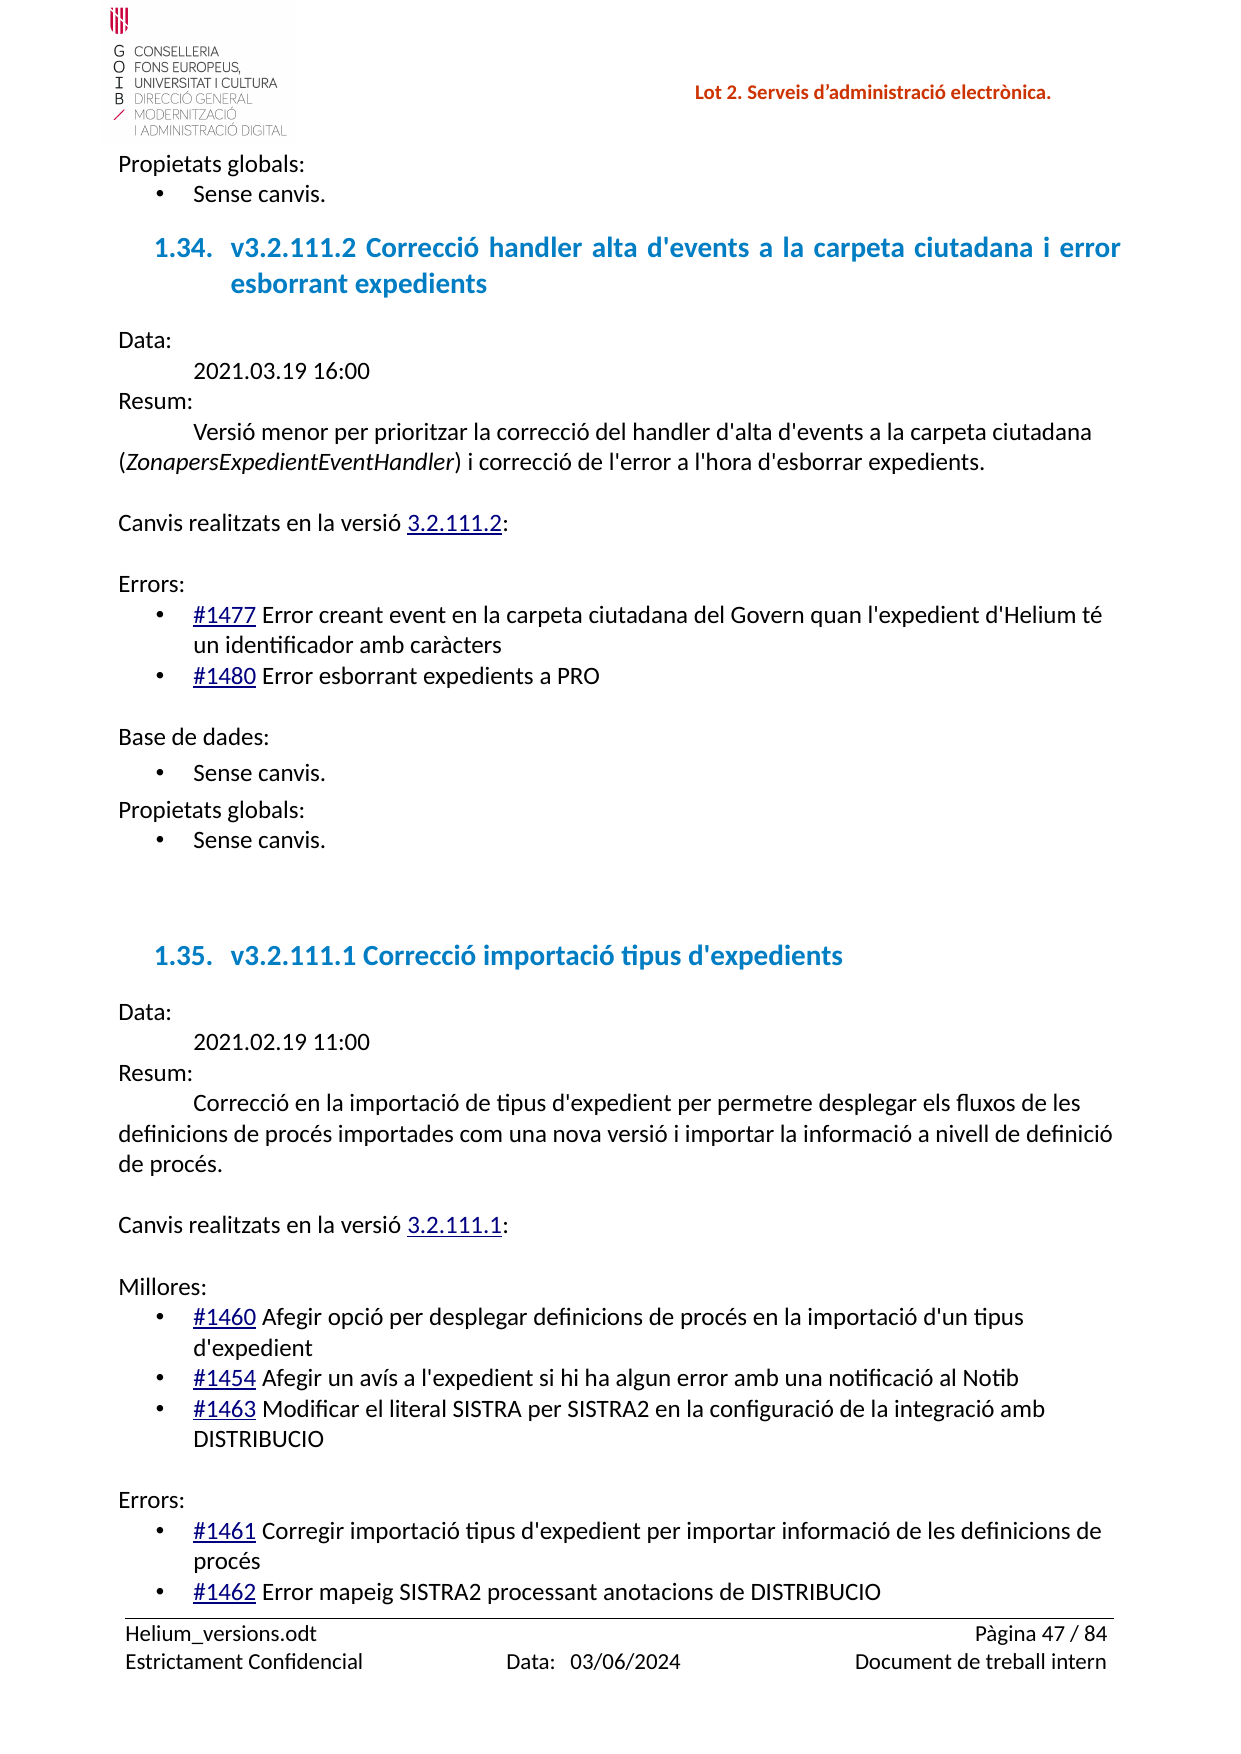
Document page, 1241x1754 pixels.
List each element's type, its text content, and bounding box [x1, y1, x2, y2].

text Canvis realitzats en la versió 3.2.111.2: [118, 507, 1122, 538]
list Sense canvis. [156, 824, 1122, 855]
text Base de dades: [118, 721, 1122, 752]
text 2021.03.19 16:00 [118, 355, 1122, 385]
text Data: [118, 996, 1122, 1026]
text Propietats globals: [118, 794, 1122, 824]
list #1454 Afegir un avís a l'expedient si hi ha algun error amb una notificació al Notib [156, 1362, 1122, 1393]
list #1461 Corregir importació tipus d'expedient per importar informació de les definicions de procés [156, 1515, 1122, 1576]
text Resum: [118, 1057, 1122, 1087]
list #1462 Error mapeig SISTRA2 processant anotacions de DISTRIBUCIO [156, 1576, 1122, 1606]
text Resum: [118, 385, 1122, 416]
list Sense canvis. [156, 757, 1122, 788]
list #1460 Afegir opció per desplegar definicions de procés en la importació d'un tipus d'expedient [156, 1301, 1122, 1362]
text Data: [118, 324, 1122, 355]
subtitle v3.2.111.1 Correcció importació tipus d'expedients [153, 937, 1122, 972]
text Versió menor per prioritzar la correcció del handler d'alta d'events a la carpeta ciutadana (ZonapersExpedientEventHandler) i correcció de l'error a l'hora d'esborrar expedients. [118, 416, 1122, 477]
text 2021.02.19 11:00 [118, 1026, 1122, 1057]
text Propietats globals: [118, 148, 1122, 178]
list #1463 Modificar el literal SISTRA per SISTRA2 en la configuració de la integració amb DISTRIBUCIO [156, 1393, 1122, 1454]
subtitle v3.2.111.2 Correcció handler alta d'events a la carpeta ciutadana i error esborrant expedients [153, 229, 1122, 301]
text Correcció en la importació de tipus d'expedient per permetre desplegar els fluxos de les definicions de procés importades com una nova versió i importar la informació a nivell de definició de procés. [118, 1087, 1122, 1179]
text Errors: [118, 568, 1122, 599]
picture [100, 0, 297, 144]
list #1477 Error creant event en la carpeta ciutadana del Govern quan l'expedient d'Helium té un identificador amb caràcters [156, 599, 1122, 660]
text Errors: [118, 1484, 1122, 1515]
text Millores: [118, 1271, 1122, 1301]
list Sense canvis. [156, 178, 1122, 209]
text Canvis realitzats en la versió 3.2.111.1: [118, 1209, 1122, 1240]
list #1480 Error esborrant expedients a PRO [156, 660, 1122, 691]
